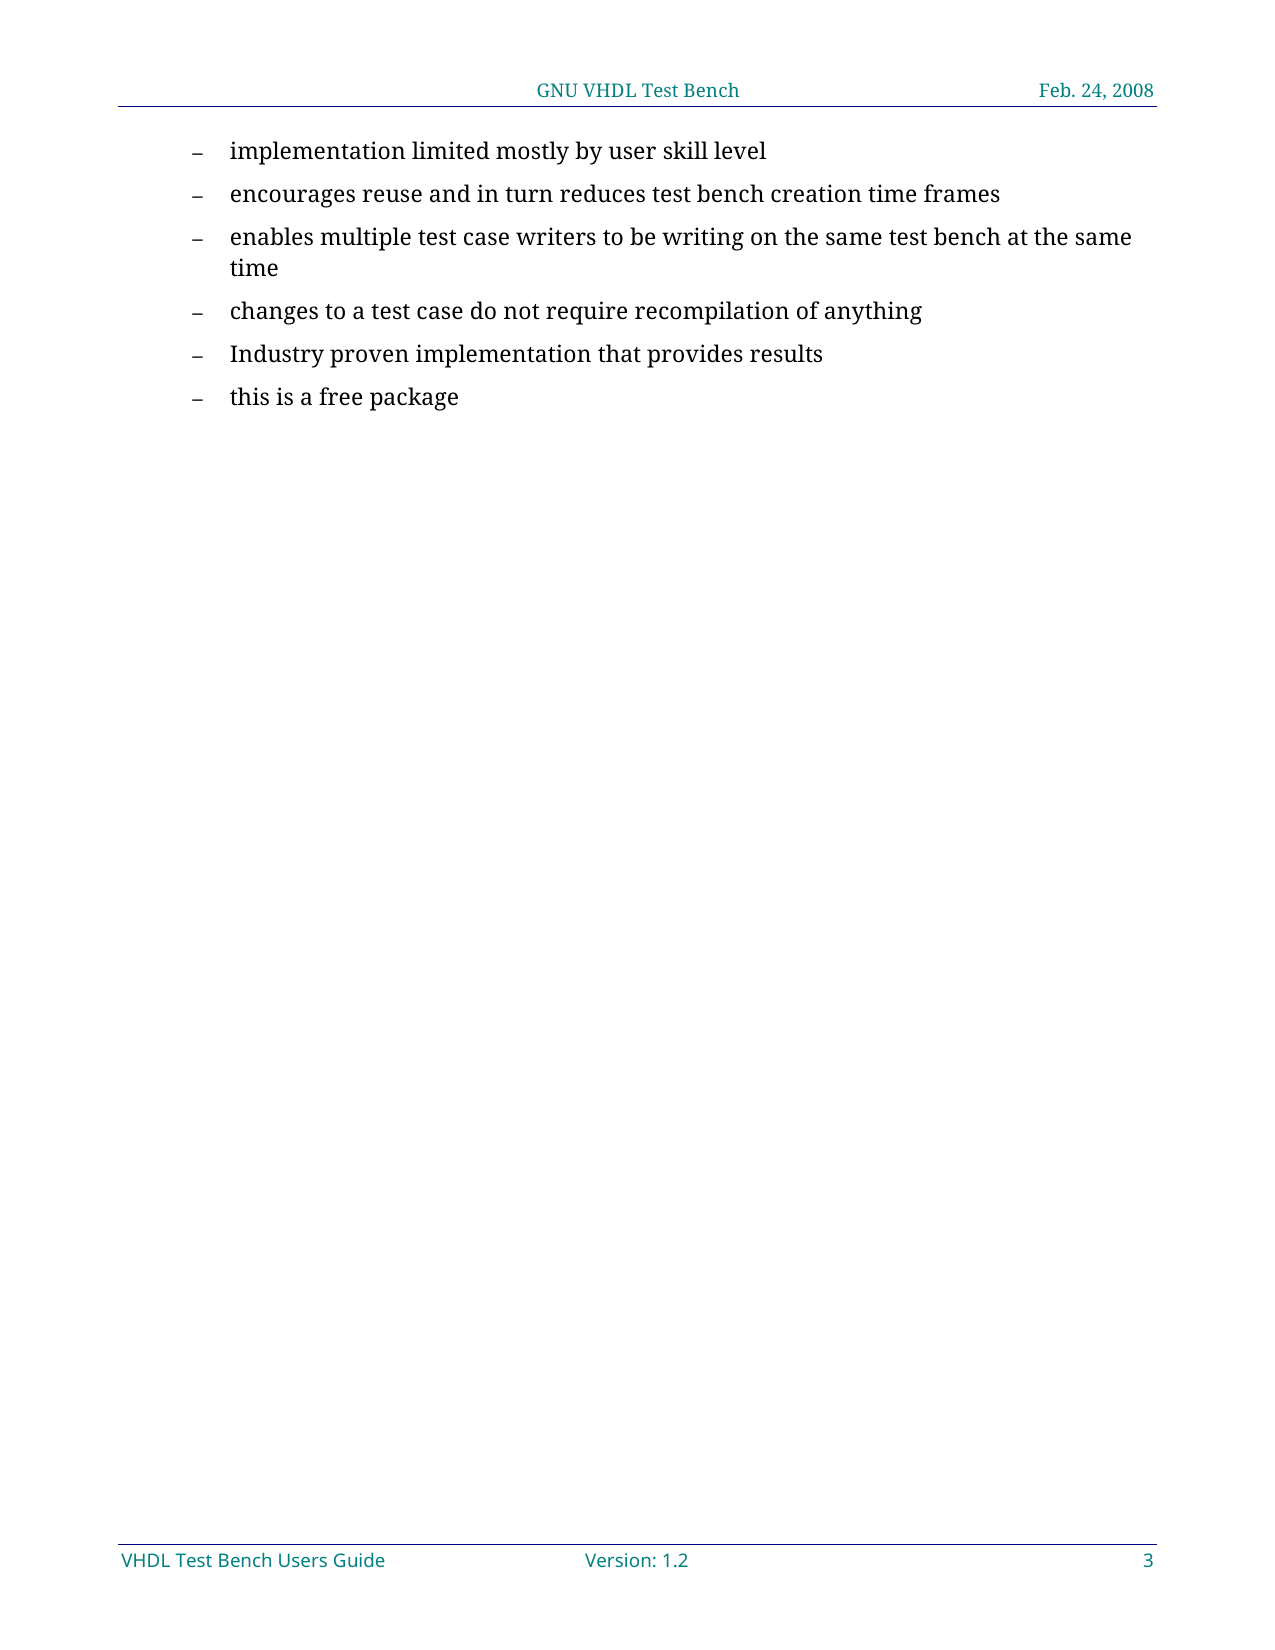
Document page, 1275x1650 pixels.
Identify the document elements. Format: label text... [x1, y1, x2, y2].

list implementation limited mostly by user skill level [192, 135, 1157, 166]
list Industry proven implementation that provides results [192, 338, 1157, 369]
list encourages reuse and in turn reduces test bench creation time frames [192, 178, 1157, 209]
list this is a free package [192, 381, 1157, 412]
list enables multiple test case writers to be writing on the same test bench at the same time [192, 221, 1157, 283]
list changes to a test case do not require recompilation of anything [192, 295, 1157, 326]
